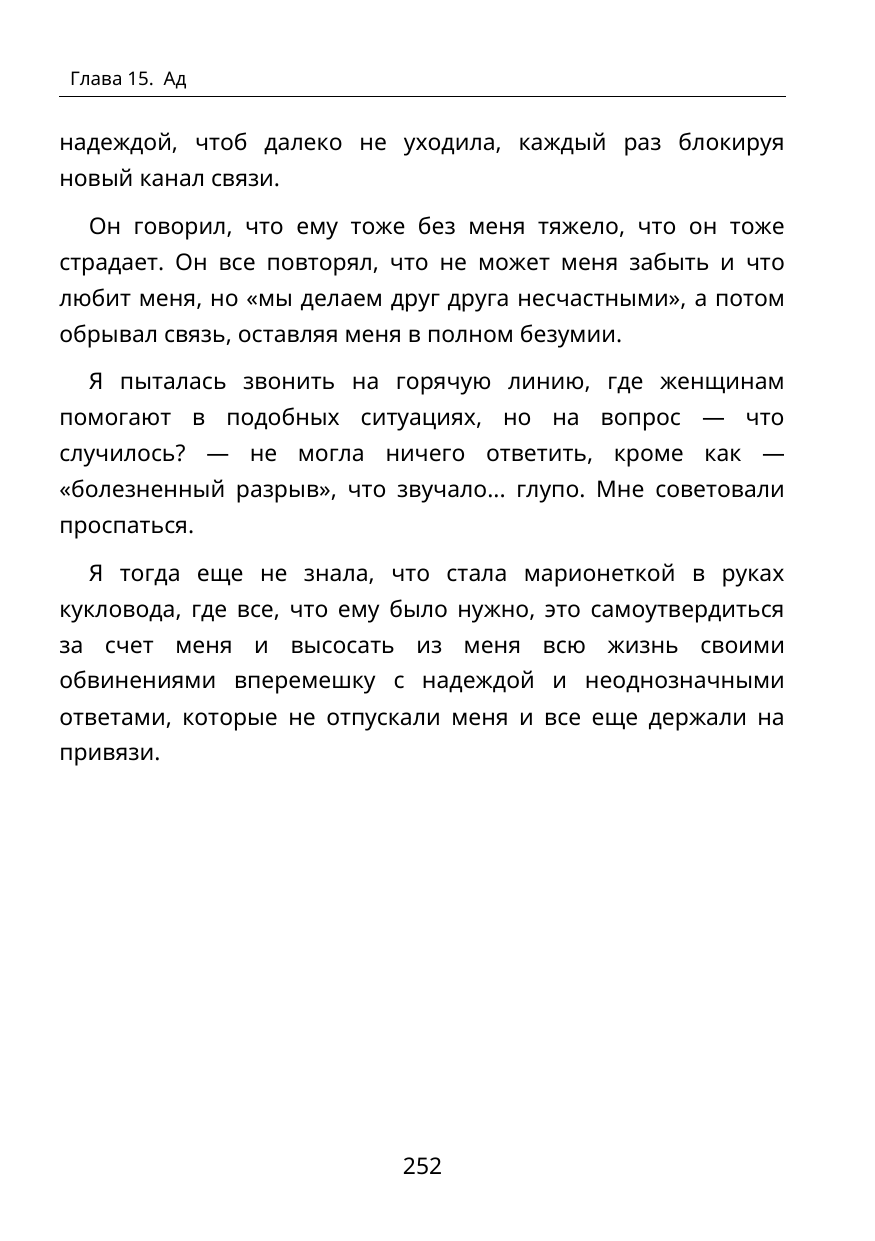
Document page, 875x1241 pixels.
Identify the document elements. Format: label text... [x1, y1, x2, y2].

text Я пыталась звонить на горячую линию, где женщинам помогают в подобных ситуациях, но на вопрос — что случилось? — не могла ничего ответить, кроме как — «болезненный разрыв», что звучало... глупо. Мне советовали проспаться. [59, 365, 786, 540]
text надеждой, чтоб далеко не уходила, каждый раз блокируя новый канал связи. [59, 126, 786, 193]
text Он говорил, что ему тоже без меня тяжело, что он тоже страдает. Он все повторял, что не может меня забыть и что любит меня, но «мы делаем друг друга несчастными», а потом обрывал связь, оставляя меня в полном безумии. [59, 210, 786, 349]
text Я тогда еще не знала, что стала марионеткой в руках кукловода, где все, что ему было нужно, это самоутвердиться за счет меня и высосать из меня всю жизнь своими обвинениями вперемешку с надеждой и неоднозначными ответами, которые не отпускали меня и все еще держали на привязи. [59, 557, 786, 768]
